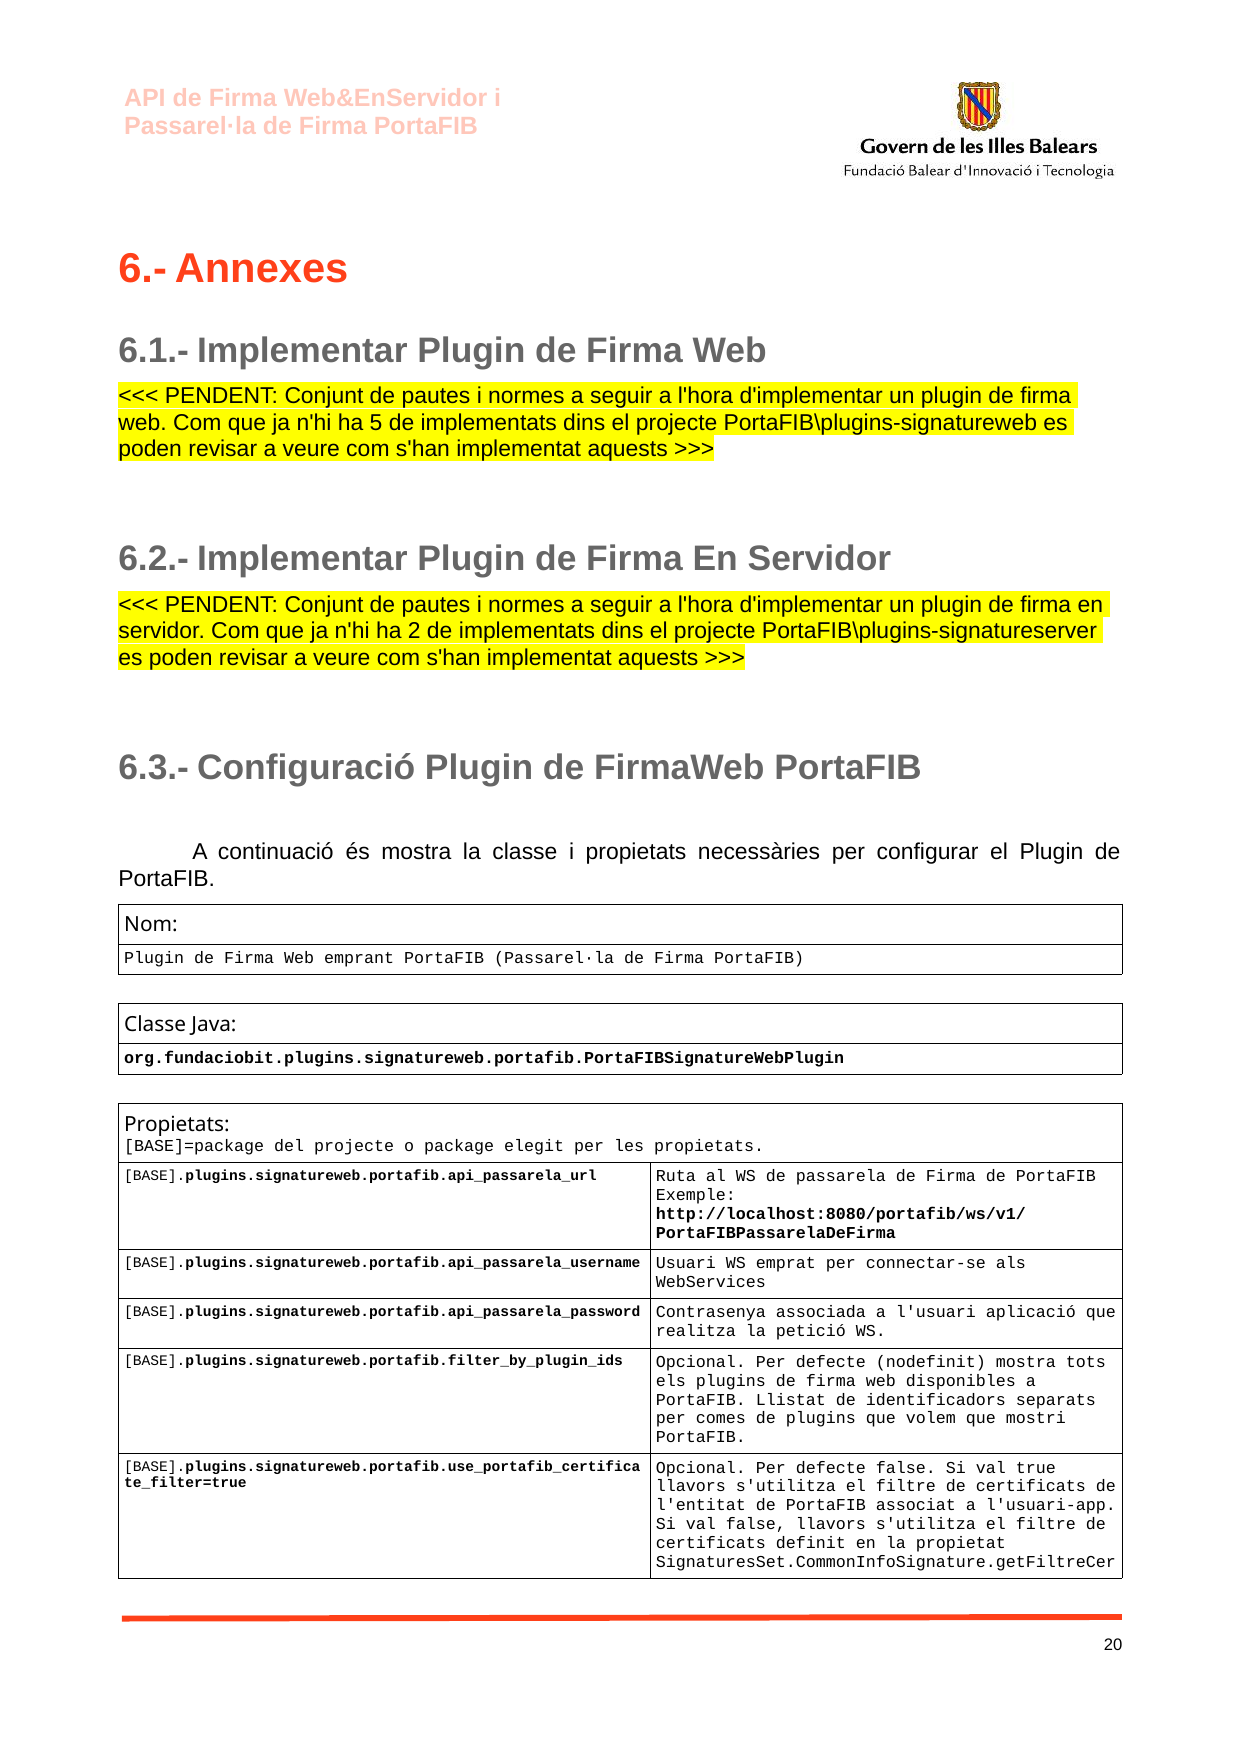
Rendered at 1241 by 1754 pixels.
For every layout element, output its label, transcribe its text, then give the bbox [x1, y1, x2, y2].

text <<< PENDENT: Conjunt de pautes i normes a seguir a l'hora d'implementar un plugin de firma en servidor. Com que ja n'hi ha 2 de implementats dins el projecte PortaFIB\plugins-signatureserver es poden revisar a veure com s'han implementat aquests >>> [118, 591, 1122, 670]
table_cell Ruta al WS de passarela de Firma de PortaFIB Exemple: http://localhost:8080/portafib/ws/v1/PortaFIBPassarelaDeFirma [651, 1163, 1122, 1249]
table_cell Opcional. Per defecte false. Si val true llavors s'utilitza el filtre de certificats de l'entitat de PortaFIB associat a l'usuari-app. Si val false, llavors s'utilitza el filtre de certificats definit en la propietat SignaturesSet.CommonInfoSignature.getFiltreCer [651, 1454, 1122, 1578]
table_cell Opcional. Per defecte (nodefinit) mostra tots els plugins de firma web disponibles a PortaFIB. Llistat de identificadors separats per comes de plugins que volem que mostri PortaFIB. [651, 1349, 1122, 1453]
table_cell [BASE].plugins.signatureweb.portafib.filter_by_plugin_ids [119, 1349, 650, 1453]
text A continuació és mostra la classe i propietats necessàries per configurar el Plugin de PortaFIB. [118, 838, 1122, 891]
table_cell Contrasenya associada a l'usuari aplicació que realitza la petició WS. [651, 1299, 1122, 1347]
subtitle Annexes [118, 243, 1122, 291]
table_cell [BASE].plugins.signatureweb.portafib.api_passarela_username [119, 1250, 650, 1298]
table_cell org.fundaciobit.plugins.signatureweb.portafib.PortaFIBSignatureWebPlugin [119, 1044, 1122, 1074]
text <<< PENDENT: Conjunt de pautes i normes a seguir a l'hora d'implementar un plugin de firma web. Com que ja n'hi ha 5 de implementats dins el projecte PortaFIB\plugins-signatureweb es poden revisar a veure com s'han implementat aquests >>> [118, 382, 1122, 461]
subtitle Implementar Plugin de Firma Web [118, 329, 1122, 370]
subtitle Configuració Plugin de FirmaWeb PortaFIB [118, 746, 1122, 787]
table_cell Plugin de Firma Web emprant PortaFIB (Passarel·la de Firma PortaFIB) [119, 945, 1122, 974]
subtitle Implementar Plugin de Firma En Servidor [118, 538, 1122, 578]
table_header Classe Java: [119, 1004, 1122, 1043]
table_header Nom: [119, 905, 1122, 943]
table_cell [BASE].plugins.signatureweb.portafib.api_passarela_url [119, 1163, 650, 1249]
table_header Propietats: [BASE]=package del projecte o package elegit per les propietats. [119, 1104, 1122, 1162]
table_cell Usuari WS emprat per connectar-se als WebServices [651, 1250, 1122, 1298]
picture [840, 82, 1117, 179]
table_cell [BASE].plugins.signatureweb.portafib.api_passarela_password [119, 1299, 650, 1347]
table_cell [BASE].plugins.signatureweb.portafib.use_portafib_certificate_filter=true [119, 1454, 650, 1578]
